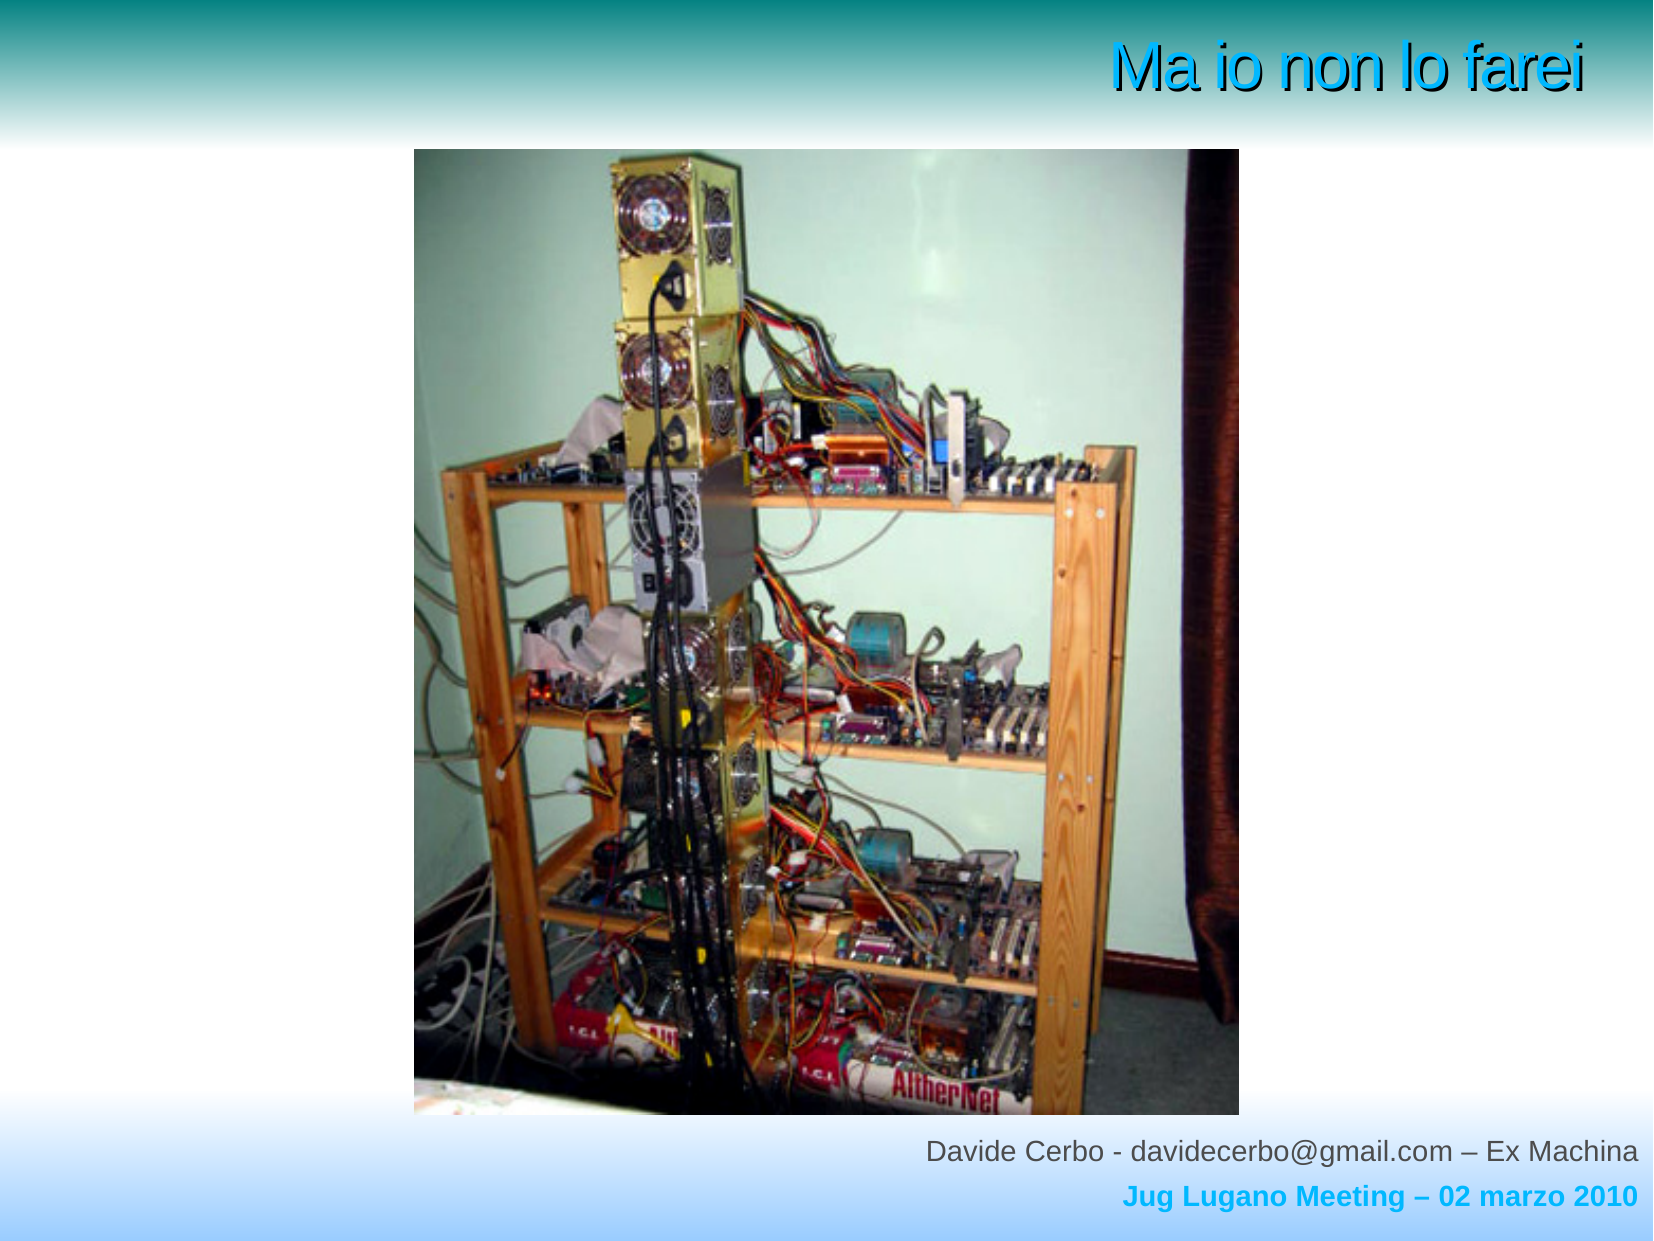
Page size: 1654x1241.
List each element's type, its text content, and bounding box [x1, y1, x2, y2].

picture [414, 149, 1239, 1115]
title Ma io non lo farei [108, 7, 1585, 124]
